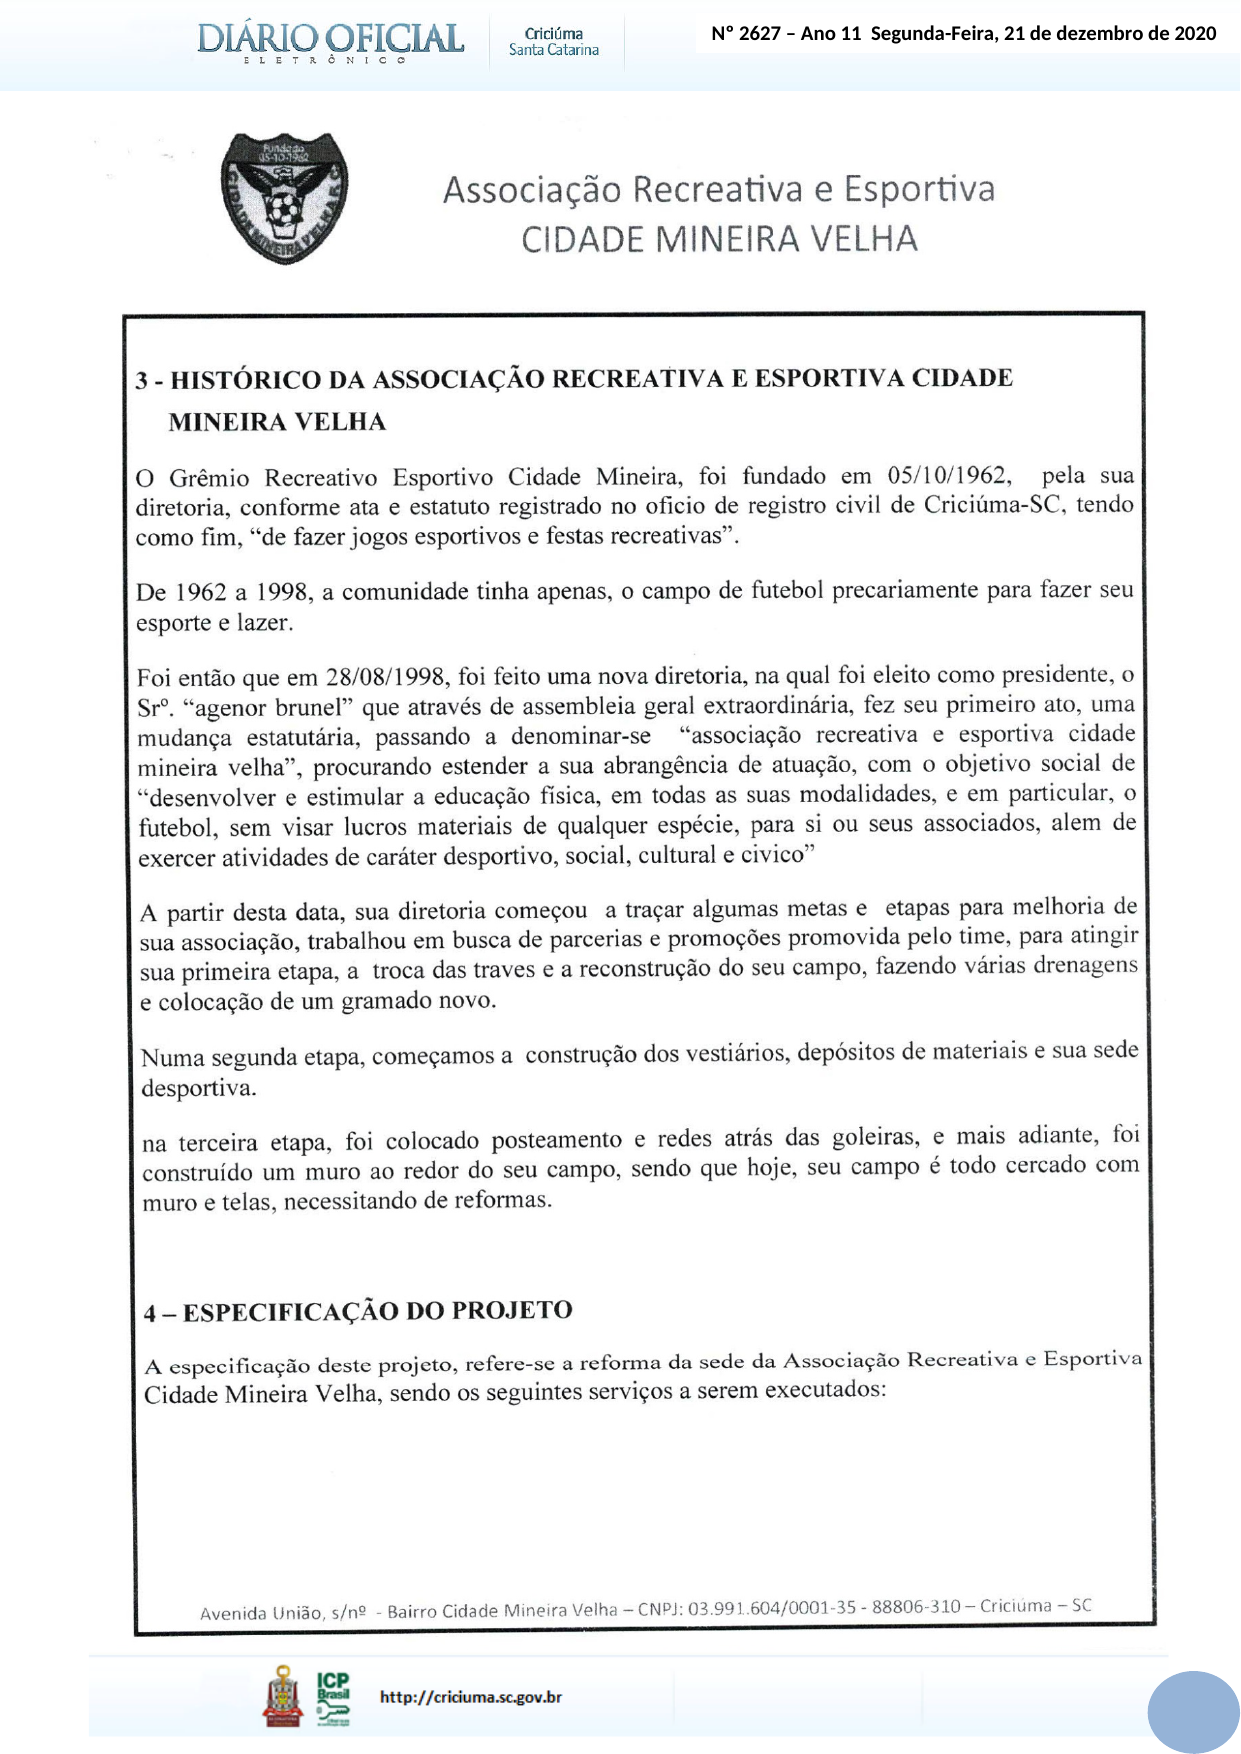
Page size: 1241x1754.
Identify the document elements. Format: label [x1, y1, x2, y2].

text [59, 116, 73, 1651]
text [1167, 116, 1181, 1651]
